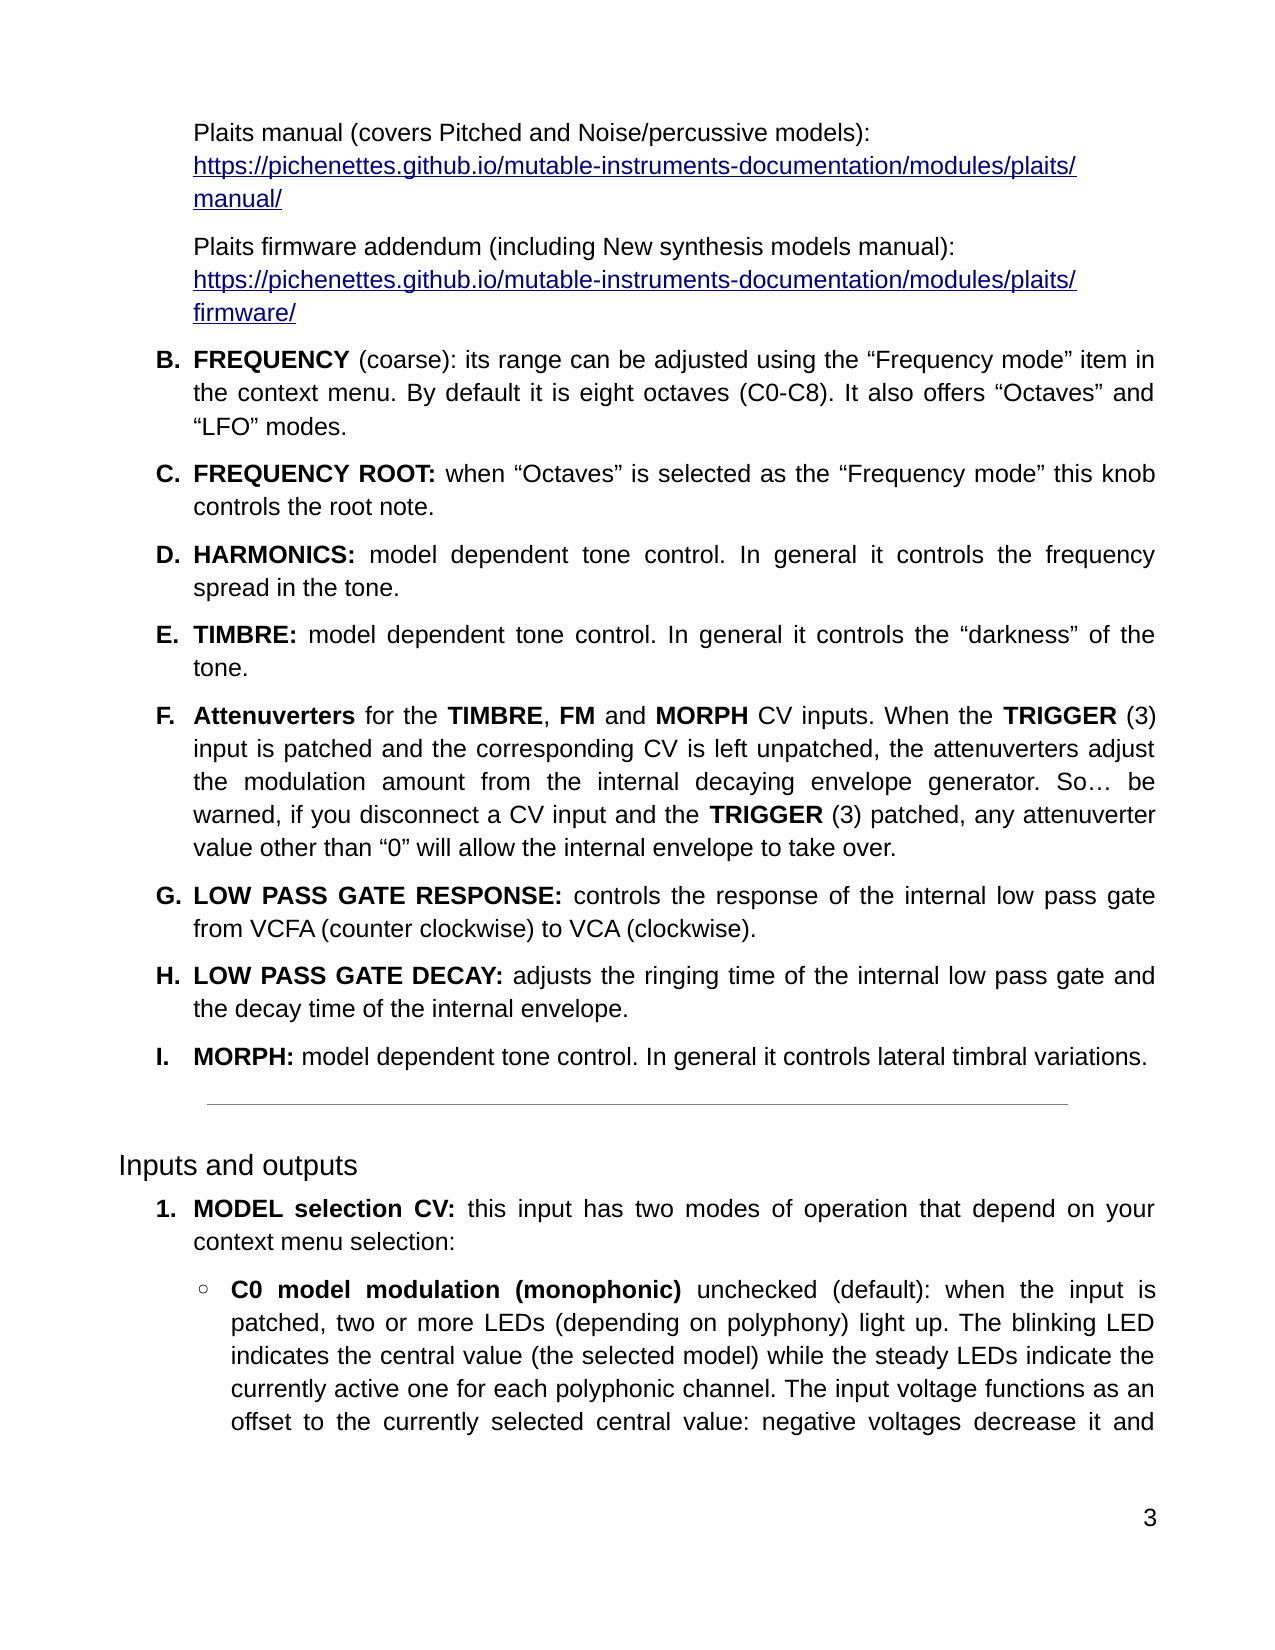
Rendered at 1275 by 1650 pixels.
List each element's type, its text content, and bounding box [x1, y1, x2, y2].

list Plaits manual (covers Pitched and Noise/percussive models): https://pichenettes.github.io/mutable-instruments-documentation/modules/plaits/manual/ [156, 118, 1157, 213]
subtitle Inputs and outputs [118, 1148, 1157, 1182]
list FREQUENCY ROOT: when “Octaves” is selected as the “Frequency mode” this knob controls the root note. [156, 459, 1157, 521]
list TIMBRE: model dependent tone control. In general it controls the “darkness” of the tone. [156, 620, 1157, 682]
list LOW PASS GATE DECAY: adjusts the ringing time of the internal low pass gate and the decay time of the internal envelope. [156, 961, 1157, 1023]
list Plaits firmware addendum (including New synthesis models manual): https://pichenettes.github.io/mutable-instruments-documentation/modules/plaits/firmware/ [156, 232, 1157, 327]
list Attenuverters for the TIMBRE, FM and MORPH CV inputs. When the TRIGGER (3) input is patched and the corresponding CV is left unpatched, the attenuverters adjust the modulation amount from the internal decaying envelope generator. So… be warned, if you disconnect a CV input and the TRIGGER (3) patched, any attenuverter value other than “0” will allow the internal envelope to take over. [156, 701, 1157, 862]
list MODEL selection CV: this input has two modes of operation that depend on your context menu selection: [156, 1194, 1157, 1256]
list LOW PASS GATE RESPONSE: controls the response of the internal low pass gate from VCFA (counter clockwise) to VCA (clockwise). [156, 881, 1157, 942]
list HARMONICS: model dependent tone control. In general it controls the frequency spread in the tone. [156, 540, 1157, 601]
list MORPH: model dependent tone control. In general it controls lateral timbral variations. [156, 1042, 1157, 1071]
list FREQUENCY (coarse): its range can be adjusted using the “Frequency mode” item in the context menu. By default it is eight octaves (C0-C8). It also offers “Octaves” and “LFO” modes. [156, 345, 1157, 440]
list C0 model modulation (monophonic) unchecked (default): when the input is patched, two or more LEDs (depending on polyphony) light up. The blinking LED indicates the central value (the selected model) while the steady LEDs indicate the currently active one for each polyphonic channel. The input voltage functions as an offset to the currently selected central value: negative voltages decrease it and [193, 1275, 1157, 1436]
